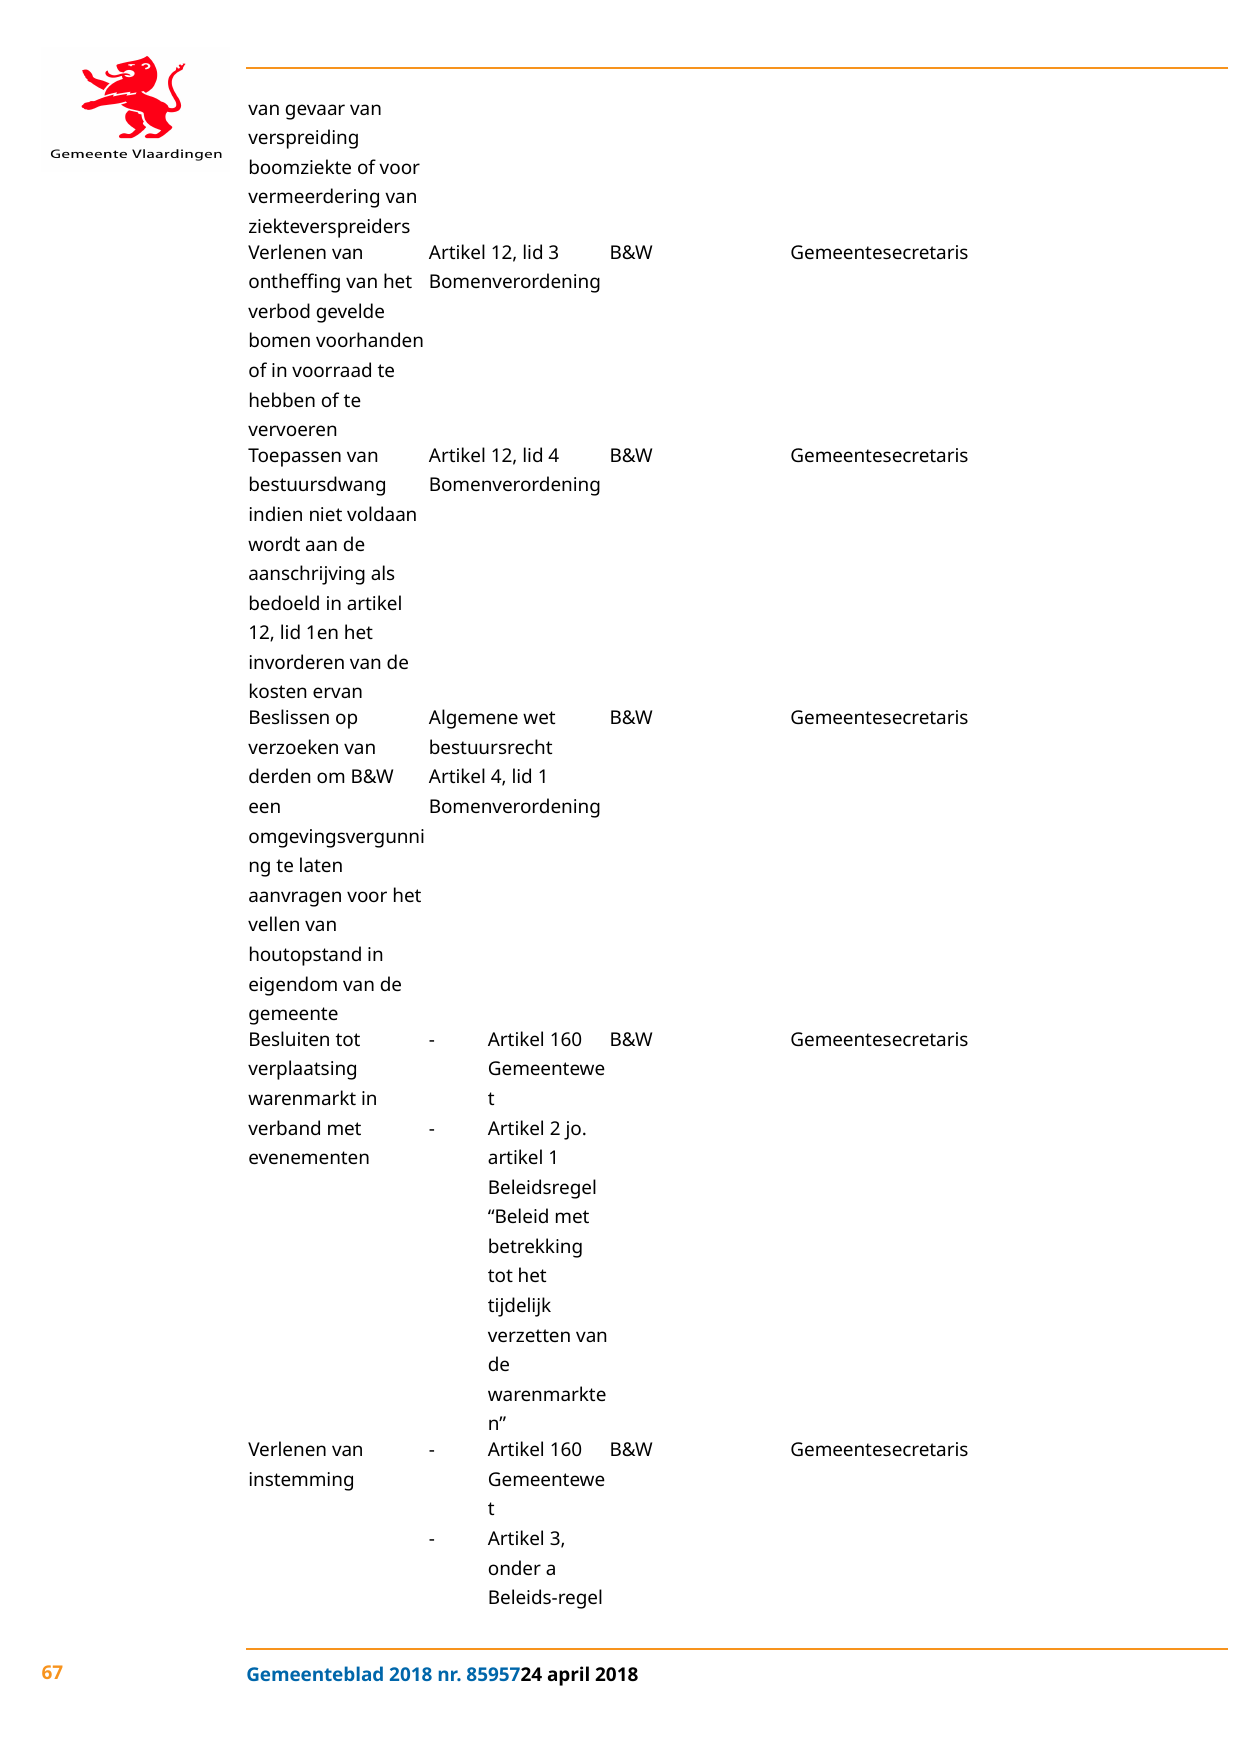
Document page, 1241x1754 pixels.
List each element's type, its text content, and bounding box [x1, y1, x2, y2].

table_cell [790, 95, 971, 239]
table_cell Artikel 12, lid 4 Bomenverordening [429, 442, 609, 704]
table_cell [971, 95, 1152, 239]
table_cell Verlenen van instemming [248, 1436, 429, 1610]
table_cell van gevaar van verspreiding boomziekte of voor vermeerdering van ziekteverspreiders [248, 95, 429, 239]
table_cell Gemeentesecretaris [790, 239, 971, 442]
table_cell B&W [609, 705, 790, 1026]
table_cell Beslissen op verzoeken van derden om B&W een omgevingsvergunning te laten aanvragen voor het vellen van houtopstand in eigendom van de gemeente [248, 705, 429, 1026]
table_cell Gemeentesecretaris [790, 1436, 971, 1610]
table_cell B&W [609, 1436, 790, 1610]
table_cell Artikel 12, lid 3 Bomenverordening [429, 239, 609, 442]
table_cell Gemeentesecretaris [790, 705, 971, 1026]
table_cell [971, 1026, 1152, 1436]
table_cell B&W [609, 442, 790, 704]
table_cell Verlenen van ontheffing van het verbod gevelde bomen voorhanden of in voorraad te hebben of te vervoeren [248, 239, 429, 442]
table_cell Artikel 160 Gemeentewet Artikel 3, onder a Beleids-regel [429, 1436, 609, 1610]
table_cell [971, 1436, 1152, 1610]
table_cell Algemene wet bestuursrecht Artikel 4, lid 1 Bomenverordening [429, 705, 609, 1026]
table_cell B&W [609, 239, 790, 442]
table_cell B&W [609, 1026, 790, 1436]
table_cell [971, 705, 1152, 1026]
table_cell Gemeentesecretaris [790, 1026, 971, 1436]
table_cell Toepassen van bestuursdwang indien niet voldaan wordt aan de aanschrijving als bedoeld in artikel 12, lid 1en het invorderen van de kosten ervan [248, 442, 429, 704]
table_cell [429, 95, 609, 239]
table_cell [971, 239, 1152, 442]
table_cell Besluiten tot verplaatsing warenmarkt in verband met evenementen [248, 1026, 429, 1436]
picture [41, 47, 231, 172]
table_cell [971, 442, 1152, 704]
table_cell Artikel 160 Gemeentewet Artikel 2 jo. artikel 1 Beleidsregel “Beleid met betrekking tot het tijdelijk verzetten van de warenmarkten” [429, 1026, 609, 1436]
table_cell [609, 95, 790, 239]
table_cell Gemeentesecretaris [790, 442, 971, 704]
